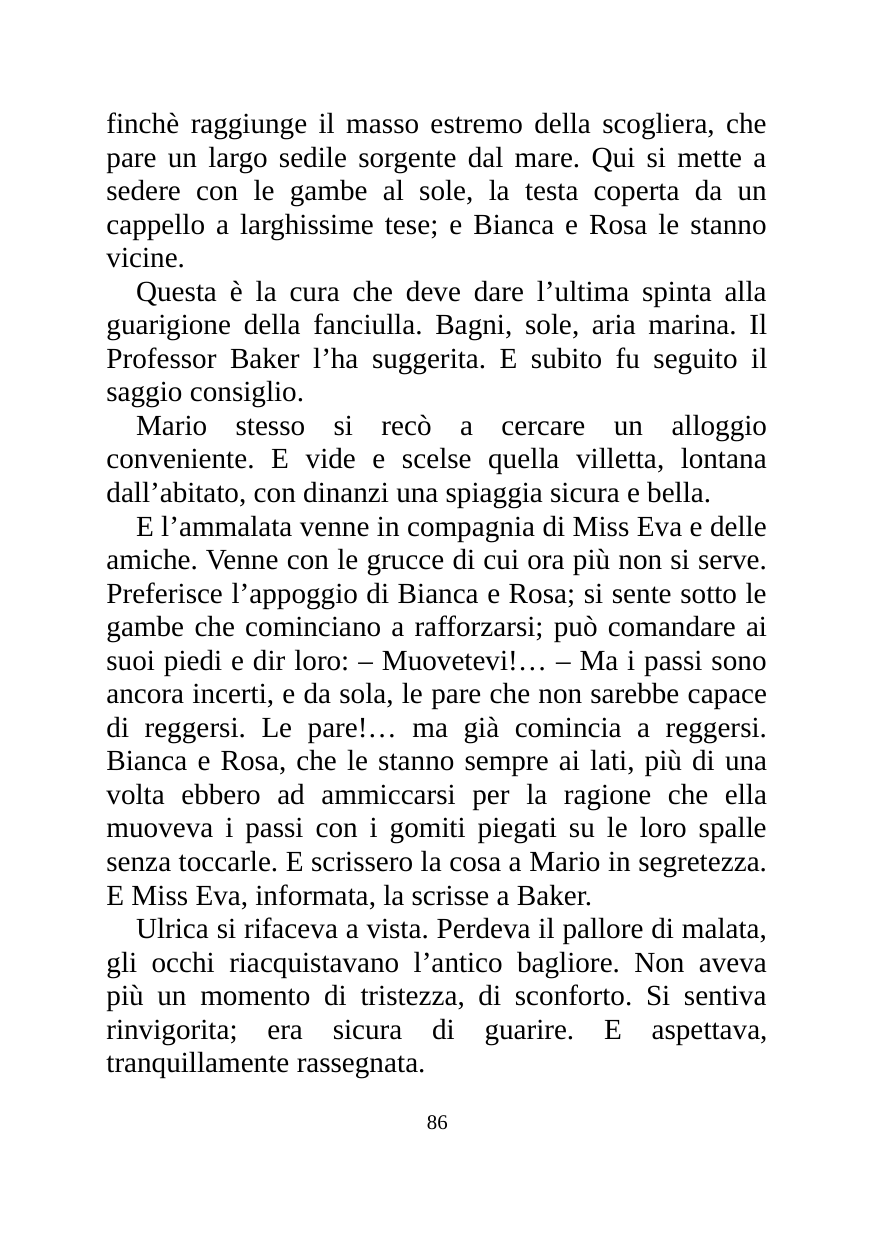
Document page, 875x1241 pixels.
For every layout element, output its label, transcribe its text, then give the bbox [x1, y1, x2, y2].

text Ulrica si rifaceva a vista. Perdeva il pallore di malata, gli occhi riacquistavano l’antico bagliore. Non aveva più un momento di tristezza, di sconforto. Si sentiva rinvigorita; era sicura di guarire. E aspettava, tranquillamente rassegnata. [106, 911, 768, 1079]
text Mario stesso si recò a cercare un alloggio conveniente. E vide e scelse quella villetta, lontana dall’abitato, con dinanzi una spiaggia sicura e bella. [106, 408, 768, 509]
text finchè raggiunge il masso estremo della scogliera, che pare un largo sedile sorgente dal mare. Qui si mette a sedere con le gambe al sole, la testa coperta da un cappello a larghissime tese; e Bianca e Rosa le stanno vicine. [106, 106, 768, 274]
text E l’ammalata venne in compagnia di Miss Eva e delle amiche. Venne con le grucce di cui ora più non si serve. Preferisce l’appoggio di Bianca e Rosa; si sente sotto le gambe che cominciano a rafforzarsi; può comandare ai suoi piedi e dir loro: – Muovetevi!… – Ma i passi sono ancora incerti, e da sola, le pare che non sarebbe capace di reggersi. Le pare!… ma già comincia a reggersi. Bianca e Rosa, che le stanno sempre ai lati, più di una volta ebbero ad ammiccarsi per la ragione che ella muoveva i passi con i gomiti piegati su le loro spalle senza toccarle. E scrissero la cosa a Mario in segretezza. E Miss Eva, informata, la scrisse a Baker. [106, 509, 768, 911]
text Questa è la cura che deve dare l’ultima spinta alla guarigione della fanciulla. Bagni, sole, aria marina. Il Professor Baker l’ha suggerita. E subito fu seguito il saggio consiglio. [106, 274, 768, 408]
